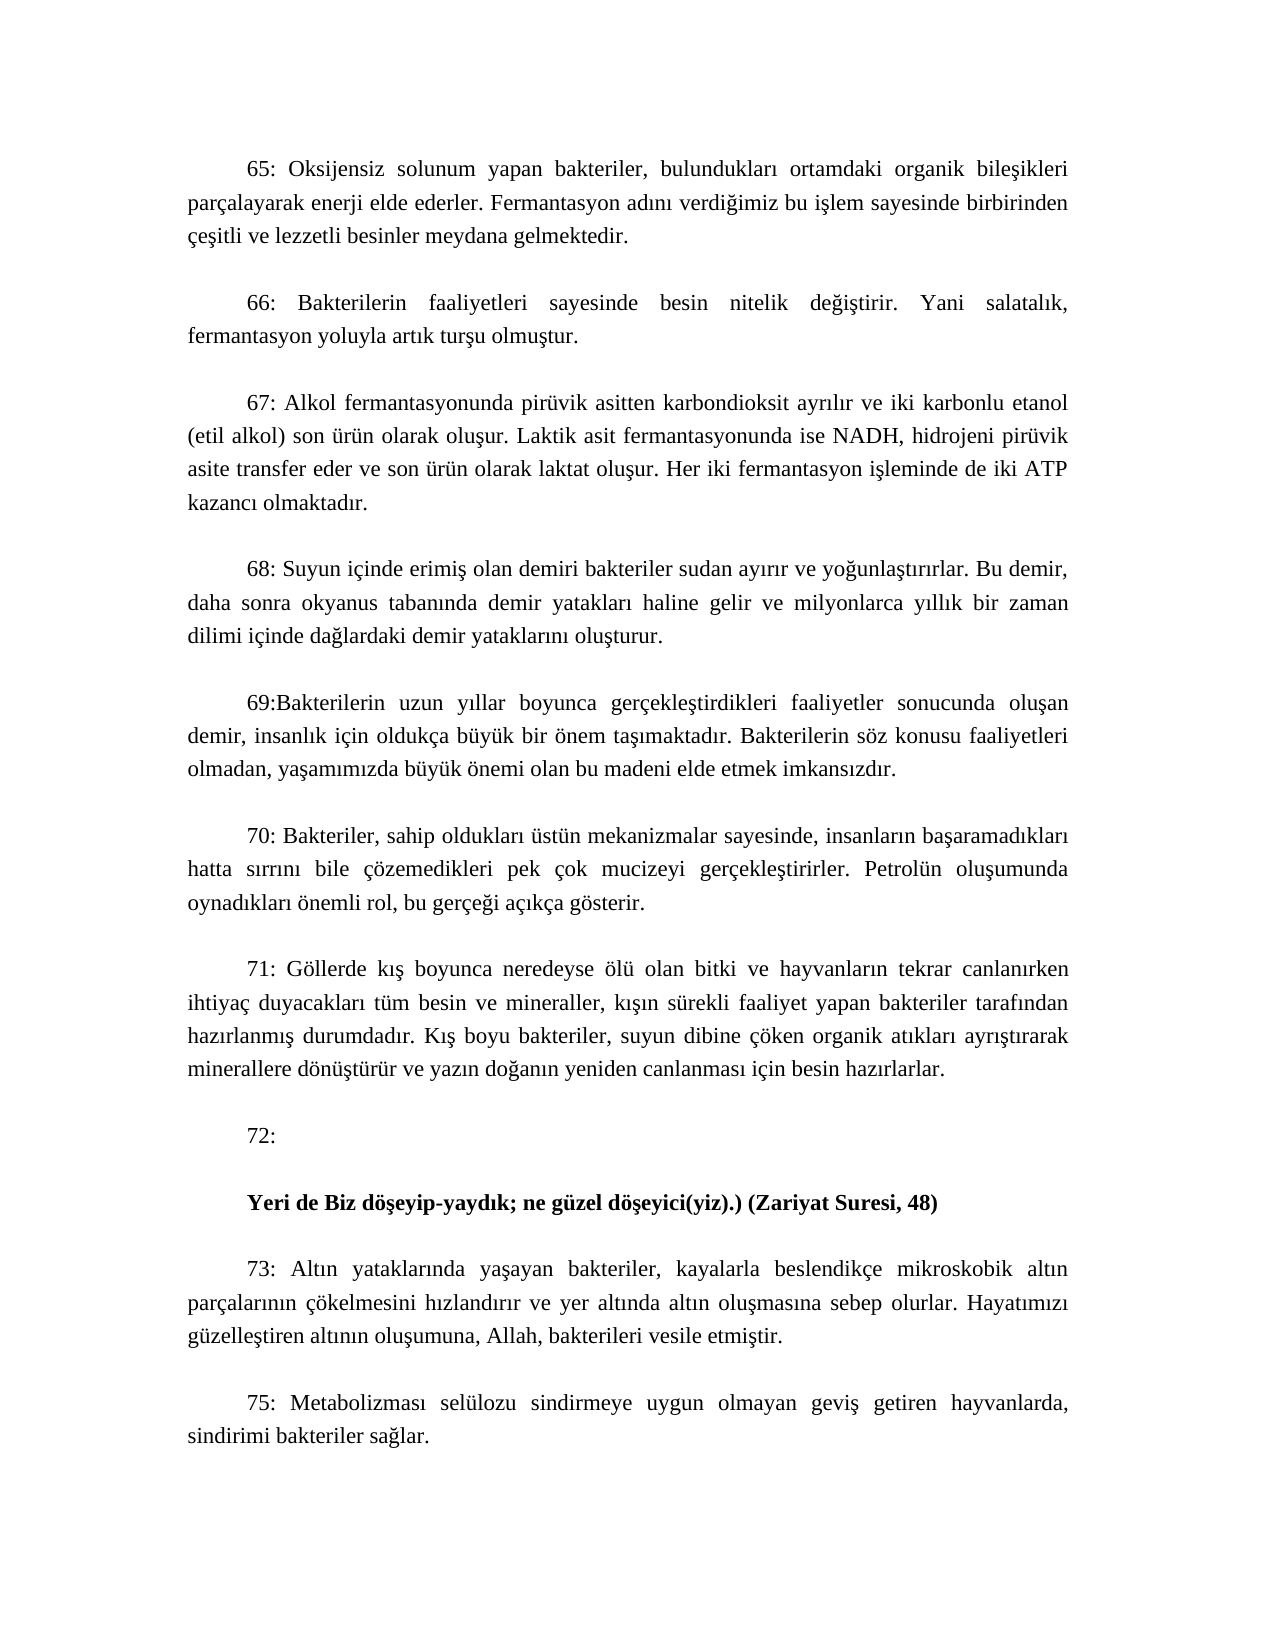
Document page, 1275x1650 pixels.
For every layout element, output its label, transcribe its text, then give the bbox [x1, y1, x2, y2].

text 71: Göllerde kış boyunca neredeyse ölü olan bitki ve hayvanların tekrar canlanırken ihtiyaç duyacakları tüm besin ve mineraller, kışın sürekli faaliyet yapan bakteriler tarafından hazırlanmış durumdadır. Kış boyu bakteriler, suyun dibine çöken organik atıkları ayrıştırarak minerallere dönüştürür ve yazın doğanın yeniden canlanması için besin hazırlarlar. [187, 950, 1070, 1083]
text Yeri de Biz döşeyip-yaydık; ne güzel döşeyici(yiz).) (Zariyat Suresi, 48) [187, 1183, 1070, 1217]
text 65: Oksijensiz solunum yapan bakteriler, bulundukları ortamdaki organik bileşikleri parçalayarak enerji elde ederler. Fermantasyon adını verdiğimiz bu işlem sayesinde birbirinden çeşitli ve lezzetli besinler meydana gelmektedir. [187, 150, 1070, 250]
text 69:Bakterilerin uzun yıllar boyunca gerçekleştirdikleri faaliyetler sonucunda oluşan demir, insanlık için oldukça büyük bir önem taşımaktadır. Bakterilerin söz konusu faaliyetleri olmadan, yaşamımızda büyük önemi olan bu madeni elde etmek imkansızdır. [187, 683, 1070, 783]
text 72: [187, 1117, 1070, 1150]
text 73: Altın yataklarında yaşayan bakteriler, kayalarla beslendikçe mikroskobik altın parçalarının çökelmesini hızlandırır ve yer altında altın oluşmasına sebep olurlar. Hayatımızı güzelleştiren altının oluşumuna, Allah, bakterileri vesile etmiştir. [187, 1250, 1070, 1350]
text 75: Metabolizması selülozu sindirmeye uygun olmayan geviş getiren hayvanlarda, sindirimi bakteriler sağlar. [187, 1383, 1070, 1450]
text 67: Alkol fermantasyonunda pirüvik asitten karbondioksit ayrılır ve iki karbonlu etanol (etil alkol) son ürün olarak oluşur. Laktik asit fermantasyonunda ise NADH, hidrojeni pirüvik asite transfer eder ve son ürün olarak laktat oluşur. Her iki fermantasyon işleminde de iki ATP kazancı olmaktadır. [187, 383, 1070, 517]
text 66: Bakterilerin faaliyetleri sayesinde besin nitelik değiştirir. Yani salatalık, fermantasyon yoluyla artık turşu olmuştur. [187, 283, 1070, 350]
text 70: Bakteriler, sahip oldukları üstün mekanizmalar sayesinde, insanların başaramadıkları hatta sırrını bile çözemedikleri pek çok mucizeyi gerçekleştirirler. Petrolün oluşumunda oynadıkları önemli rol, bu gerçeği açıkça gösterir. [187, 817, 1070, 917]
text 68: Suyun içinde erimiş olan demiri bakteriler sudan ayırır ve yoğunlaştırırlar. Bu demir, daha sonra okyanus tabanında demir yatakları haline gelir ve milyonlarca yıllık bir zaman dilimi içinde dağlardaki demir yataklarını oluşturur. [187, 550, 1070, 650]
